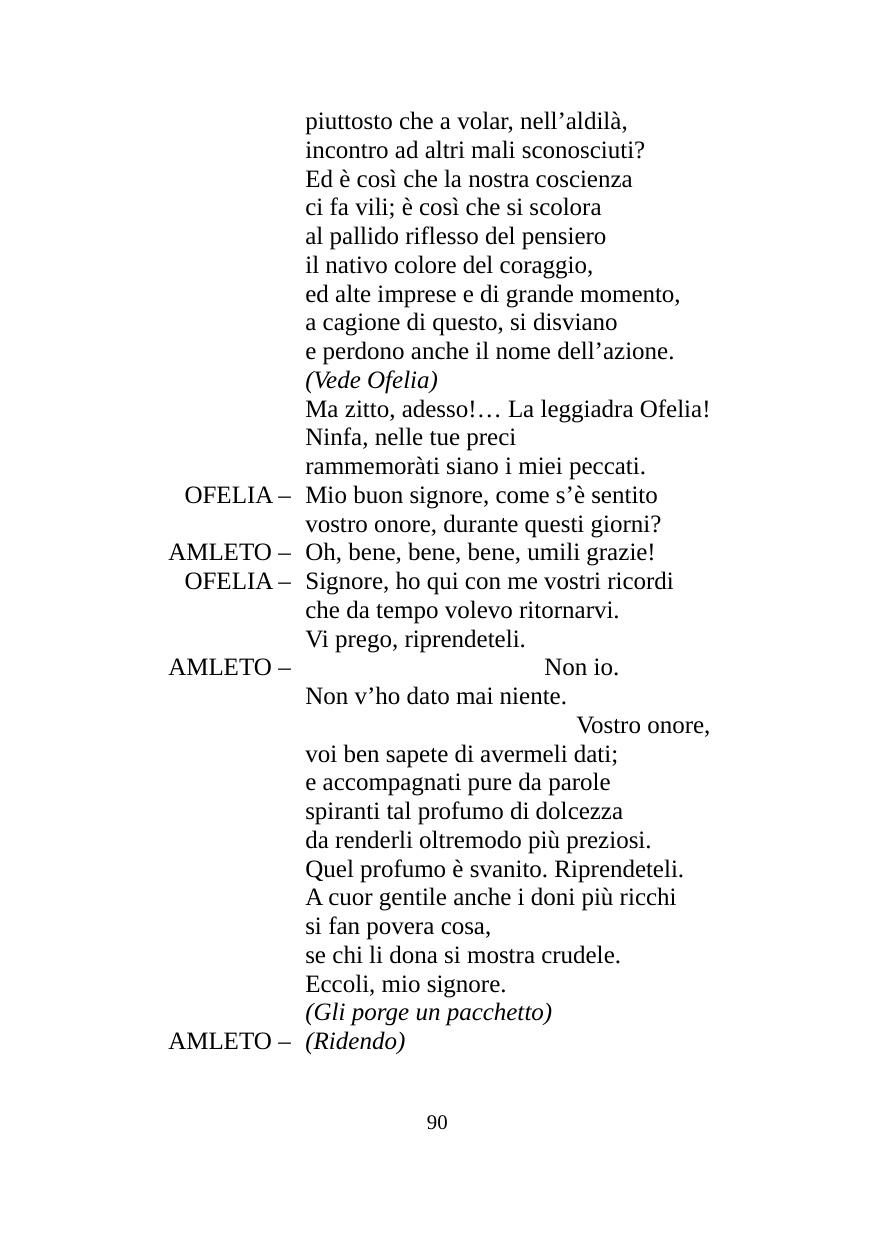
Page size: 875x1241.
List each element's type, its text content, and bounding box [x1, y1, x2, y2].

table_cell OFELIA – [106, 480, 298, 537]
table_cell Vostro onore, [569, 710, 768, 739]
table_cell AMLETO – [106, 538, 298, 566]
table_cell [298, 653, 537, 681]
table_cell Signore, ho qui con me vostri ricordi che da tempo volevo ritornarvi. Vi prego, riprendeteli. [298, 566, 768, 652]
table_cell OFELIA – [106, 566, 298, 652]
table_cell Non v’ho dato mai niente. [298, 681, 768, 710]
table_cell Non io. [537, 653, 768, 681]
table_cell [106, 710, 298, 1026]
table_cell Mio buon signore, come s’è sentito vostro onore, durante questi giorni? [298, 480, 768, 537]
table_cell [298, 710, 569, 739]
table_cell AMLETO – [106, 653, 298, 710]
table_cell piuttosto che a volar, nell’aldilà, incontro ad altri mali sconosciuti? Ed è così che la nostra coscienza ci fa vili; è così che si scolora al pallido riflesso del pensiero il nativo colore del coraggio, ed alte imprese e di grande momento, a cagione di questo, si disviano e perdono anche il nome dell’azione. (Vede Ofelia) Ma zitto, adesso!… La leggiadra Ofelia! Ninfa, nelle tue preci rammemoràti siano i miei peccati. [298, 106, 768, 480]
table_cell (Ridendo) [298, 1026, 768, 1055]
table_cell voi ben sapete di avermeli dati; e accompagnati pure da parole spiranti tal profumo di dolcezza da renderli oltremodo più preziosi. Quel profumo è svanito. Riprendeteli. A cuor gentile anche i doni più ricchi si fan povera cosa, se chi li dona si mostra crudele. Eccoli, mio signore. (Gli porge un pacchetto) [298, 739, 768, 1026]
table_cell [106, 106, 298, 480]
table_cell Oh, bene, bene, bene, umili grazie! [298, 538, 768, 566]
table_cell AMLETO – [106, 1026, 298, 1055]
